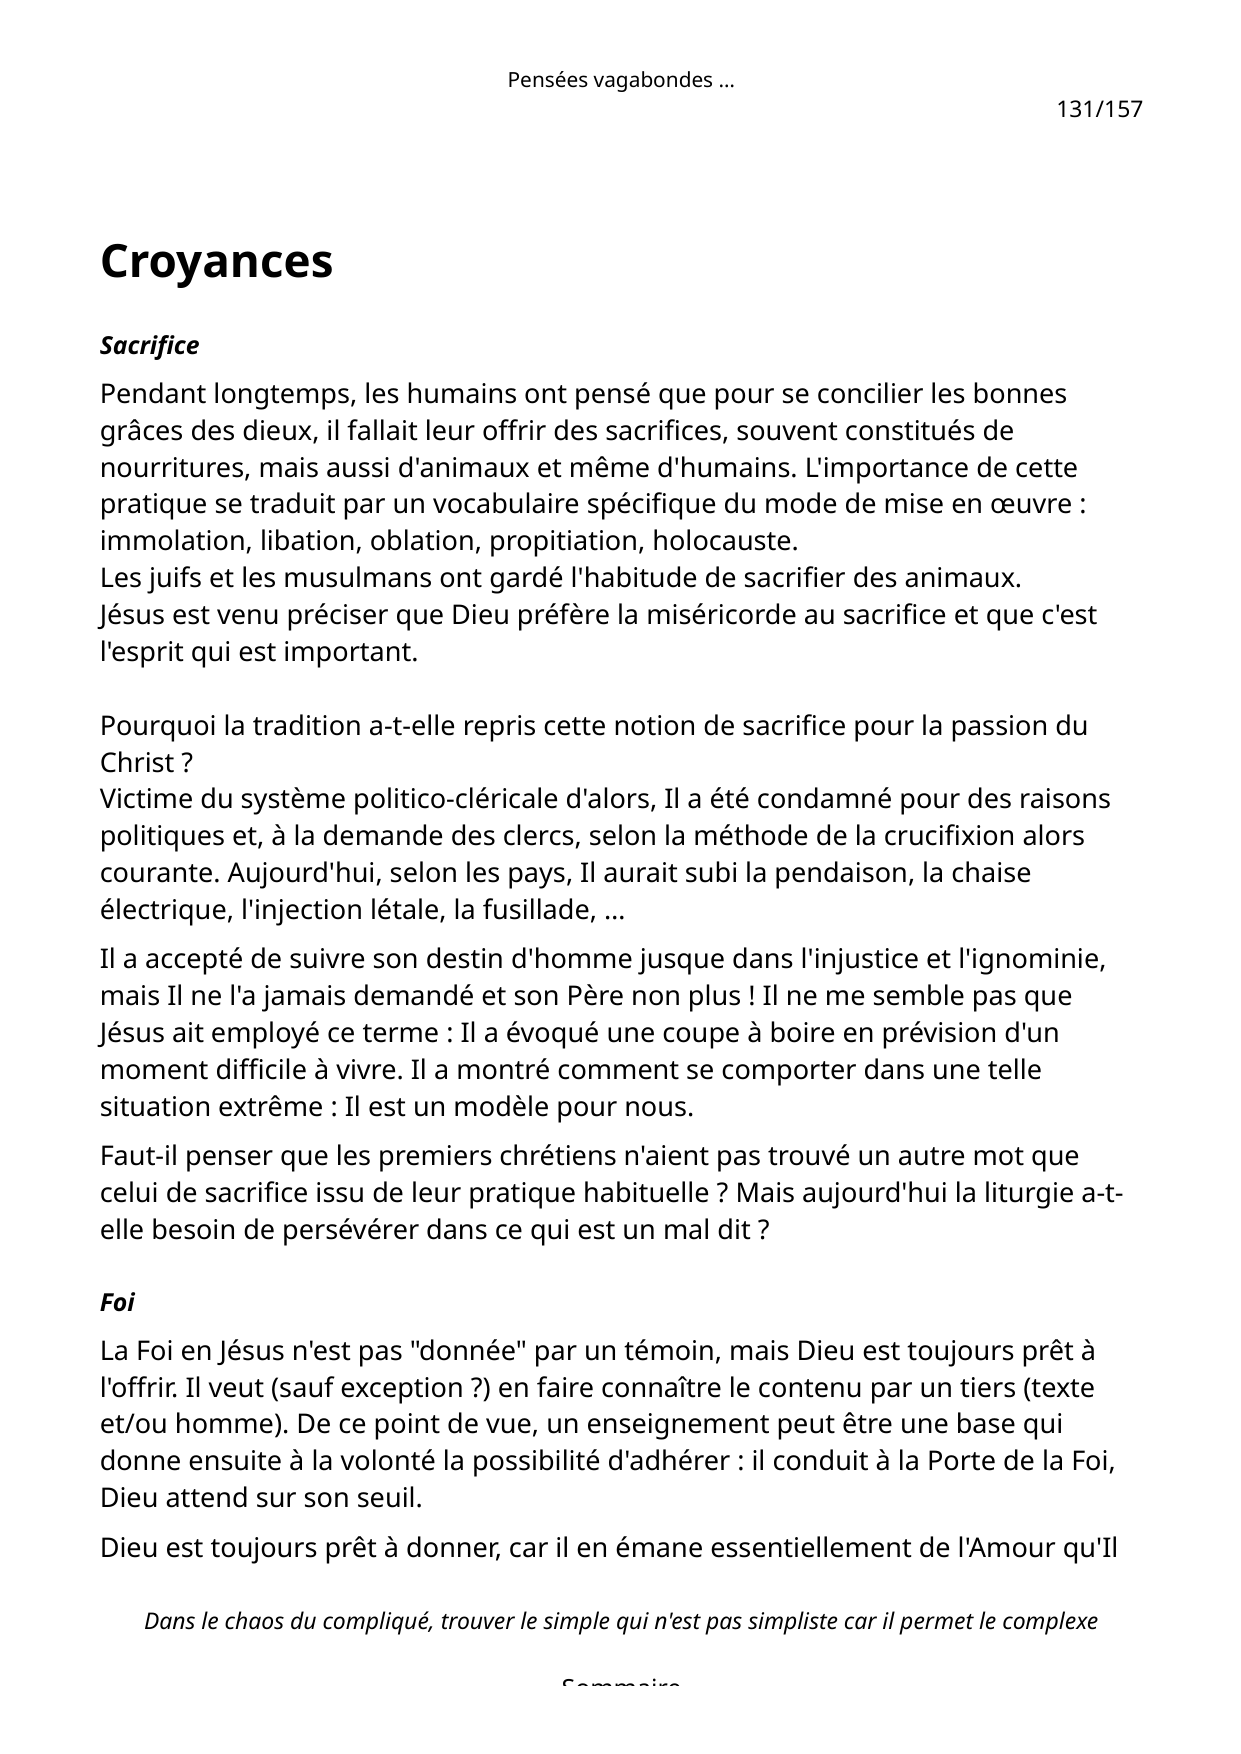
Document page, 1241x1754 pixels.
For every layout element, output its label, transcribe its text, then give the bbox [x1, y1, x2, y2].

text Pendant longtemps, les humains ont pensé que pour se concilier les bonnes grâces des dieux, il fallait leur offrir des sacrifices, souvent constitués de nourritures, mais aussi d'animaux et même d'humains. L'importance de cette pratique se traduit par un vocabulaire spécifique du mode de mise en œuvre : immolation, libation, oblation, propitiation, holocauste. Les juifs et les musulmans ont gardé l'habitude de sacrifier des animaux. Jésus est venu préciser que Dieu préfère la miséricorde au sacrifice et que c'est l'esprit qui est important. Pourquoi la tradition a-t-elle repris cette notion de sacrifice pour la passion du Christ ? Victime du système politico-cléricale d'alors, Il a été condamné pour des raisons politiques et, à la demande des clercs, selon la méthode de la crucifixion alors courante. Aujourd'hui, selon les pays, Il aurait subi la pendaison, la chaise électrique, l'injection létale, la fusillade, … [99, 374, 1143, 927]
text La Foi en Jésus n'est pas "donnée" par un témoin, mais Dieu est toujours prêt à l'offrir. Il veut (sauf exception ?) en faire connaître le contenu par un tiers (texte et/ou homme). De ce point de vue, un enseignement peut être une base qui donne ensuite à la volonté la possibilité d'adhérer : il conduit à la Porte de la Foi, Dieu attend sur son seuil. [99, 1331, 1143, 1516]
subtitle Croyances [99, 228, 1143, 291]
text Dieu est toujours prêt à donner, car il en émane essentiellement de l'Amour qu'Il [99, 1528, 1143, 1565]
text Il a accepté de suivre son destin d'homme jusque dans l'injustice et l'ignominie, mais Il ne l'a jamais demandé et son Père non plus ! Il ne me semble pas que Jésus ait employé ce terme : Il a évoqué une coupe à boire en prévision d'un moment difficile à vivre. Il a montré comment se comporter dans une telle situation extrême : Il est un modèle pour nous. [99, 940, 1143, 1124]
text Faut-il penser que les premiers chrétiens n'aient pas trouvé un autre mot que celui de sacrifice issu de leur pratique habituelle ? Mais aujourd'hui la liturgie a-t-elle besoin de persévérer dans ce qui est un mal dit ? [99, 1137, 1143, 1247]
subtitle Foi [99, 1285, 1143, 1319]
subtitle Sacrifice [99, 328, 1143, 362]
